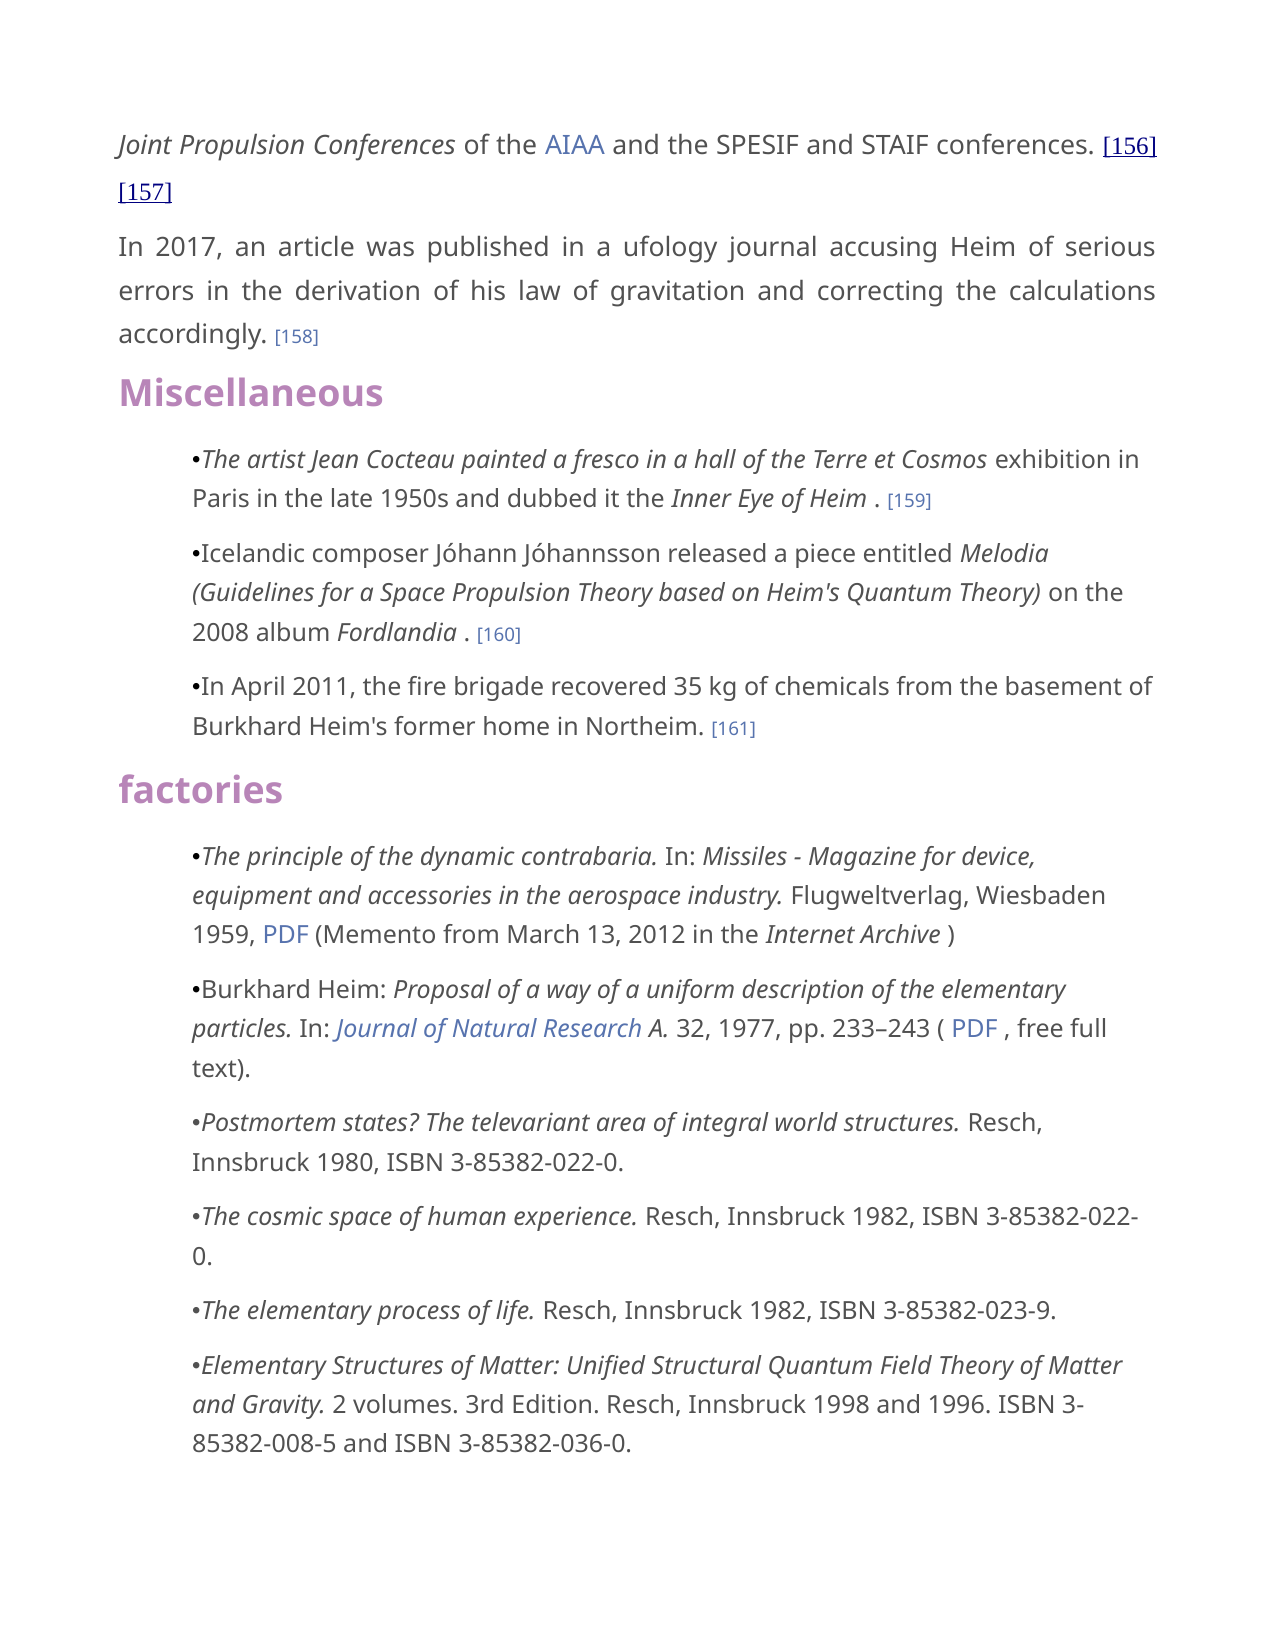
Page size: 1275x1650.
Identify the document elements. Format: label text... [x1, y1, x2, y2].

text Joint Propulsion Conferences of the AIAA and the SPESIF and STAIF conferences. [156] [157] [118, 118, 1157, 206]
list Elementary Structures of Matter: Unified Structural Quantum Field Theory of Matter and Gravity. 2 volumes. 3rd Edition. Resch, Innsbruck 1998 and 1996. ISBN 3-85382-008-5 and ISBN 3-85382-036-0. [118, 1348, 1157, 1460]
subtitle Miscellaneous [118, 366, 1157, 417]
list The principle of the dynamic contrabaria. In: Missiles - Magazine for device, equipment and accessories in the aerospace industry. Flugweltverlag, Wiesbaden 1959, PDF (Memento from March 13, 2012 in the Internet Archive ) [118, 839, 1157, 951]
list The artist Jean Cocteau painted a fresco in a hall of the Terre et Cosmos exhibition in Paris in the late 1950s and dubbed it the Inner Eye of Heim . [159] [118, 442, 1157, 515]
list In April 2011, the fire brigade recovered 35 kg of chemicals from the basement of Burkhard Heim's former home in Northeim. [161] [118, 669, 1157, 742]
text In 2017, an article was published in a ufology journal accusing Heim of serious errors in the derivation of his law of gravitation and correcting the calculations accordingly. [158] [118, 220, 1157, 351]
list The cosmic space of human experience. Resch, Innsbruck 1982, ISBN 3-85382-022-0. [118, 1199, 1157, 1272]
list Icelandic composer Jóhann Jóhannsson released a piece entitled Melodia (Guidelines for a Space Propulsion Theory based on Heim's Quantum Theory) on the 2008 album Fordlandia . [160] [118, 536, 1157, 648]
list Postmortem states? The televariant area of ​​integral world structures. Resch, Innsbruck 1980, ISBN 3-85382-022-0. [118, 1105, 1157, 1178]
list Burkhard Heim: Proposal of a way of a uniform description of the elementary particles. In: Journal of Natural Research A. 32, 1977, pp. 233–243 ( PDF , free full text). [118, 972, 1157, 1084]
subtitle factories [118, 763, 1157, 814]
list The elementary process of life. Resch, Innsbruck 1982, ISBN 3-85382-023-9. [118, 1293, 1157, 1327]
